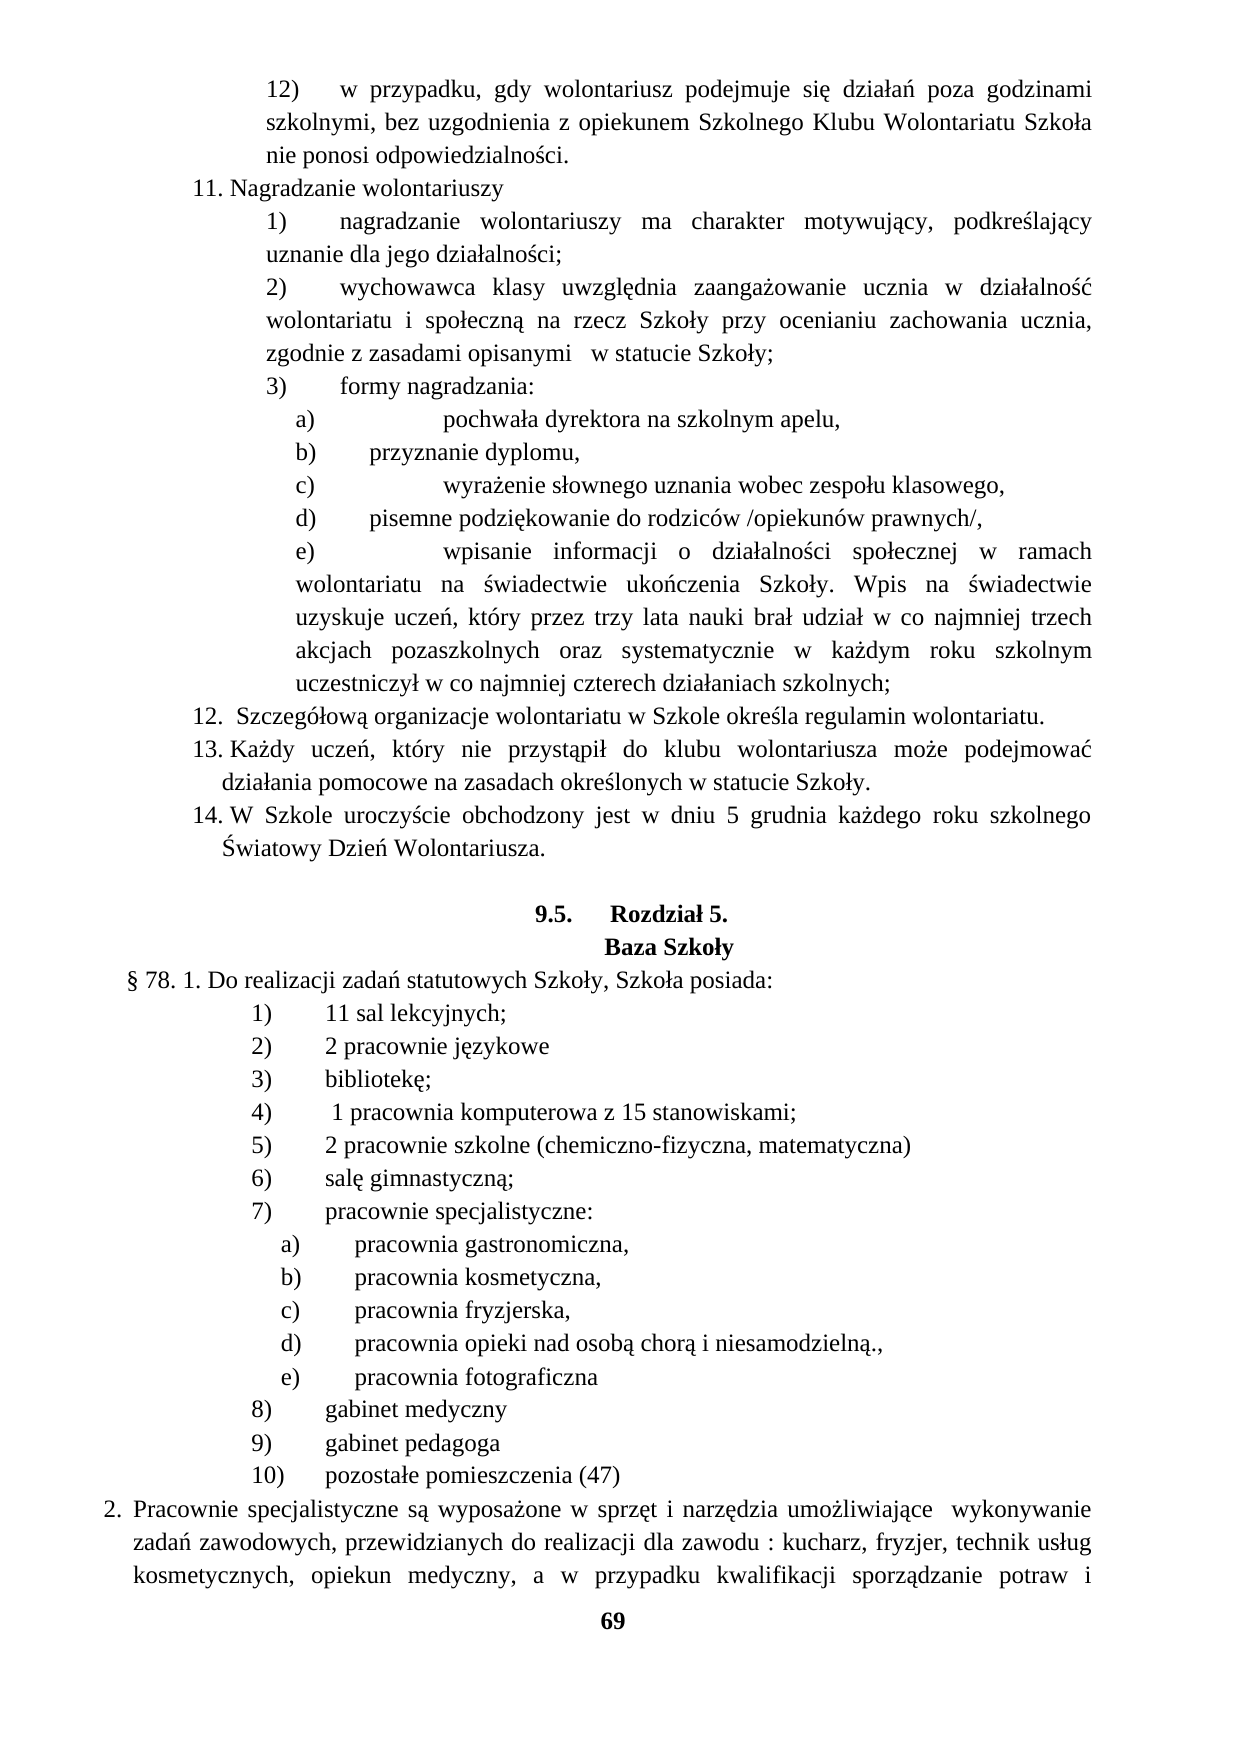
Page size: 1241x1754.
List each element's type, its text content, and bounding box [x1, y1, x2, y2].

list wychowawca klasy uwzględnia zaangażowanie ucznia w działalność wolontariatu i społeczną na rzecz Szkoły przy ocenianiu zachowania ucznia, zgodnie z zasadami opisanymi w statucie Szkoły; [266, 272, 1093, 367]
list wyrażenie słownego uznania wobec zespołu klasowego, [295, 470, 1093, 499]
list pochwała dyrektora na szkolnym apelu, [295, 404, 1093, 433]
list Pracownie specjalistyczne są wyposażone w sprzęt i narzędzia umożliwiające wykonywanie zadań zawodowych, przewidzianych do realizacji dla zawodu : kucharz, fryzjer, technik usług kosmetycznych, opiekun medyczny, a w przypadku kwalifikacji sporządzanie potraw i [103, 1494, 1093, 1588]
list 11 sal lekcyjnych; [251, 998, 1093, 1027]
list salę gimnastyczną; [251, 1163, 1093, 1192]
list gabinet medyczny [251, 1394, 1093, 1423]
list pracownia kosmetyczna, [281, 1262, 1093, 1291]
list Szczegółową organizacje wolontariatu w Szkole określa regulamin wolontariatu. [192, 701, 1093, 730]
list pracownia gastronomiczna, [281, 1229, 1093, 1258]
list pisemne podziękowanie do rodziców /opiekunów prawnych/, [295, 503, 1093, 532]
list W Szkole uroczyście obchodzony jest w dniu 5 grudnia każdego roku szkolnego Światowy Dzień Wolontariusza. [192, 800, 1093, 862]
list bibliotekę; [251, 1064, 1093, 1093]
list 1 pracownia komputerowa z 15 stanowiskami; [251, 1097, 1093, 1126]
subtitle Rozdział 5. Baza Szkoły [170, 899, 1093, 961]
list pracownia fryzjerska, [281, 1296, 1093, 1324]
list gabinet pedagoga [251, 1428, 1093, 1456]
list pracownie specjalistyczne: [251, 1196, 1093, 1225]
list Każdy uczeń, który nie przystąpił do klubu wolontariusza może podejmować działania pomocowe na zasadach określonych w statucie Szkoły. [192, 734, 1093, 796]
list nagradzanie wolontariuszy ma charakter motywujący, podkreślający uznanie dla jego działalności; [266, 206, 1093, 268]
list formy nagradzania: [266, 371, 1093, 400]
list 2 pracownie szkolne (chemiczno-fizyczna, matematyczna) [251, 1130, 1093, 1159]
list pozostałe pomieszczenia (47) [251, 1461, 1093, 1489]
list przyznanie dyplomu, [295, 437, 1093, 466]
list Nagradzanie wolontariuszy [192, 173, 1093, 202]
list 2 pracownie językowe [251, 1031, 1093, 1060]
list pracownia fotograficzna [281, 1362, 1093, 1390]
list wpisanie informacji o działalności społecznej w ramach wolontariatu na świadectwie ukończenia Szkoły. Wpis na świadectwie uzyskuje uczeń, który przez trzy lata nauki brał udział w co najmniej trzech akcjach pozaszkolnych oraz systematycznie w każdym roku szkolnym uczestniczył w co najmniej czterech działaniach szkolnych; [295, 536, 1093, 697]
list pracownia opieki nad osobą chorą i niesamodzielną., [281, 1328, 1093, 1357]
list 1. Do realizacji zadań statutowych Szkoły, Szkoła posiada: [126, 965, 1093, 994]
list w przypadku, gdy wolontariusz podejmuje się działań poza godzinami szkolnymi, bez uzgodnienia z opiekunem Szkolnego Klubu Wolontariatu Szkoła nie ponosi odpowiedzialności. [266, 74, 1093, 168]
